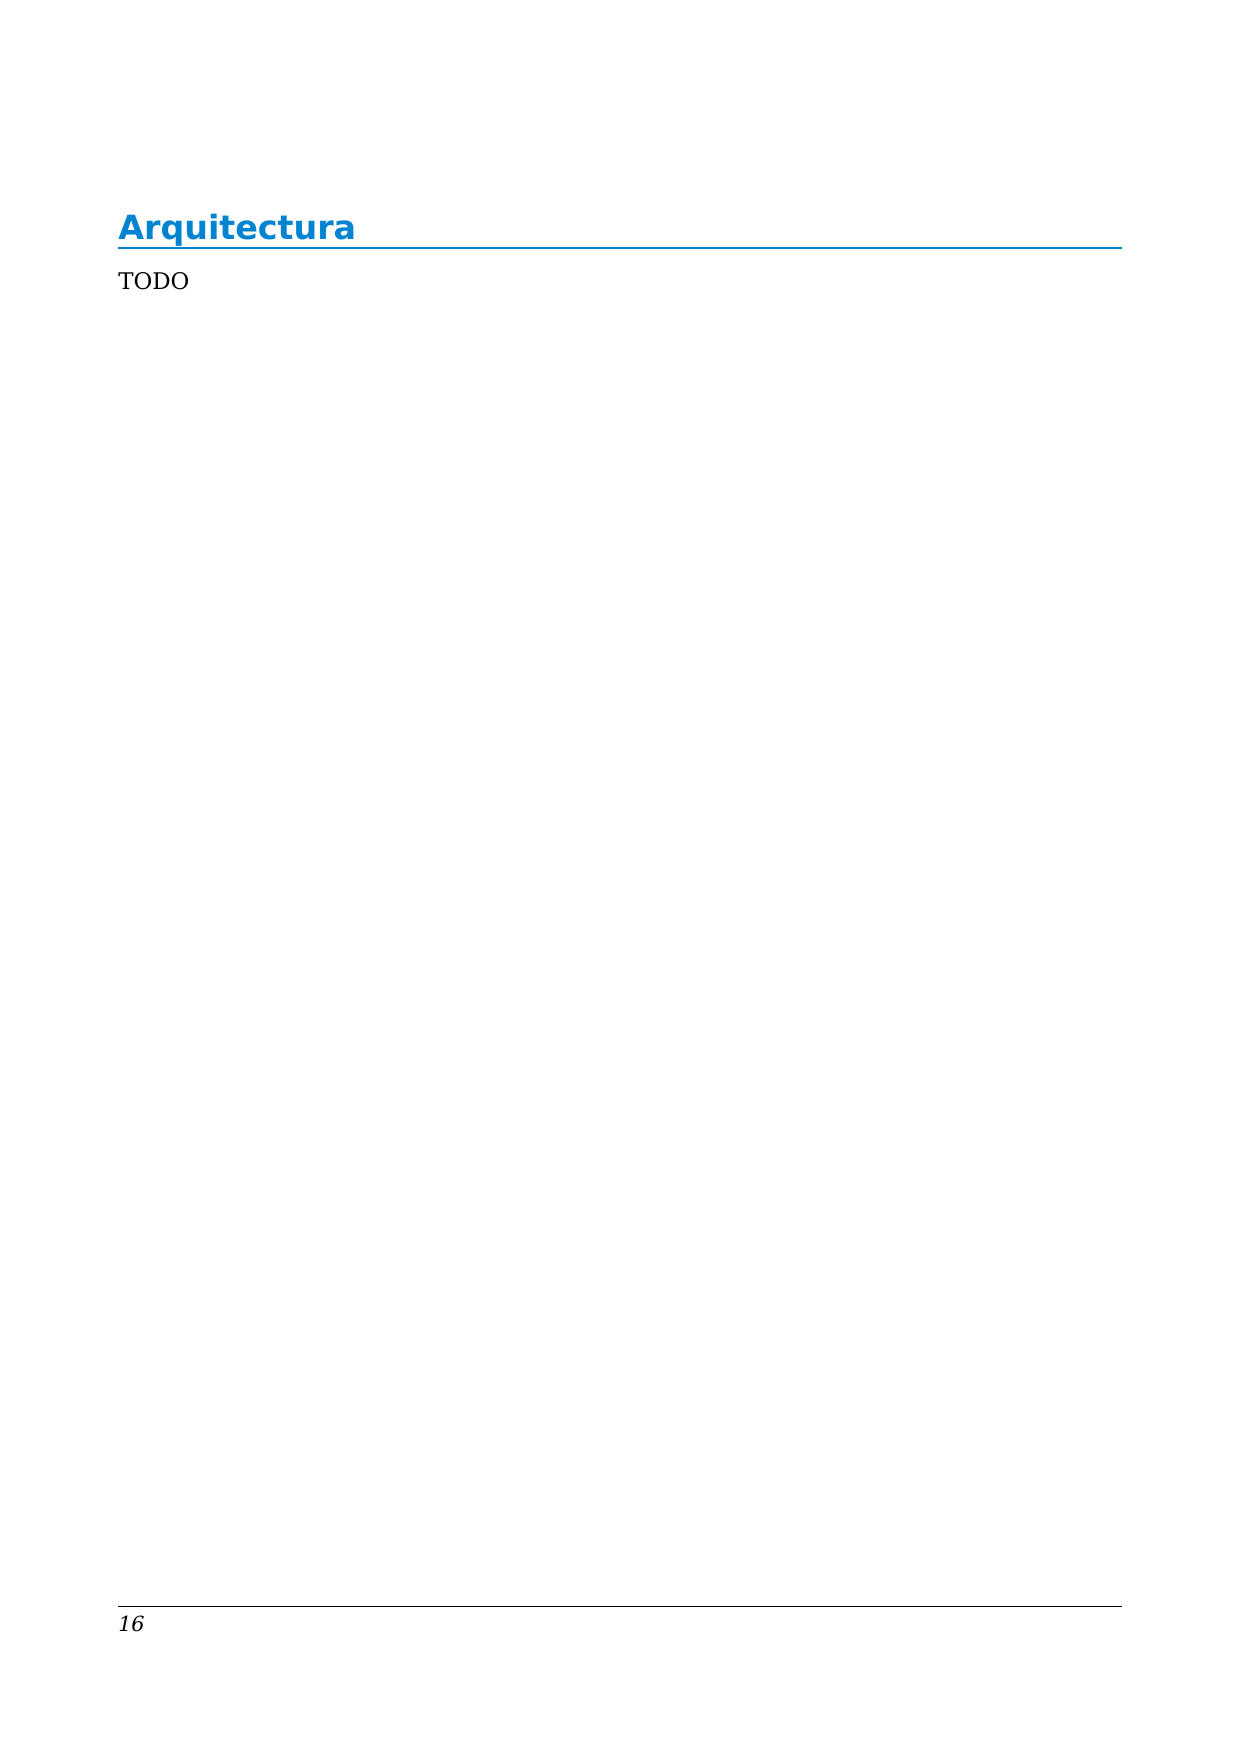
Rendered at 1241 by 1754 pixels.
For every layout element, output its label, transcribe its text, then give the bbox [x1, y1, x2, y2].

text TODO [118, 268, 1122, 295]
subtitle Arquitectura [118, 209, 1122, 247]
